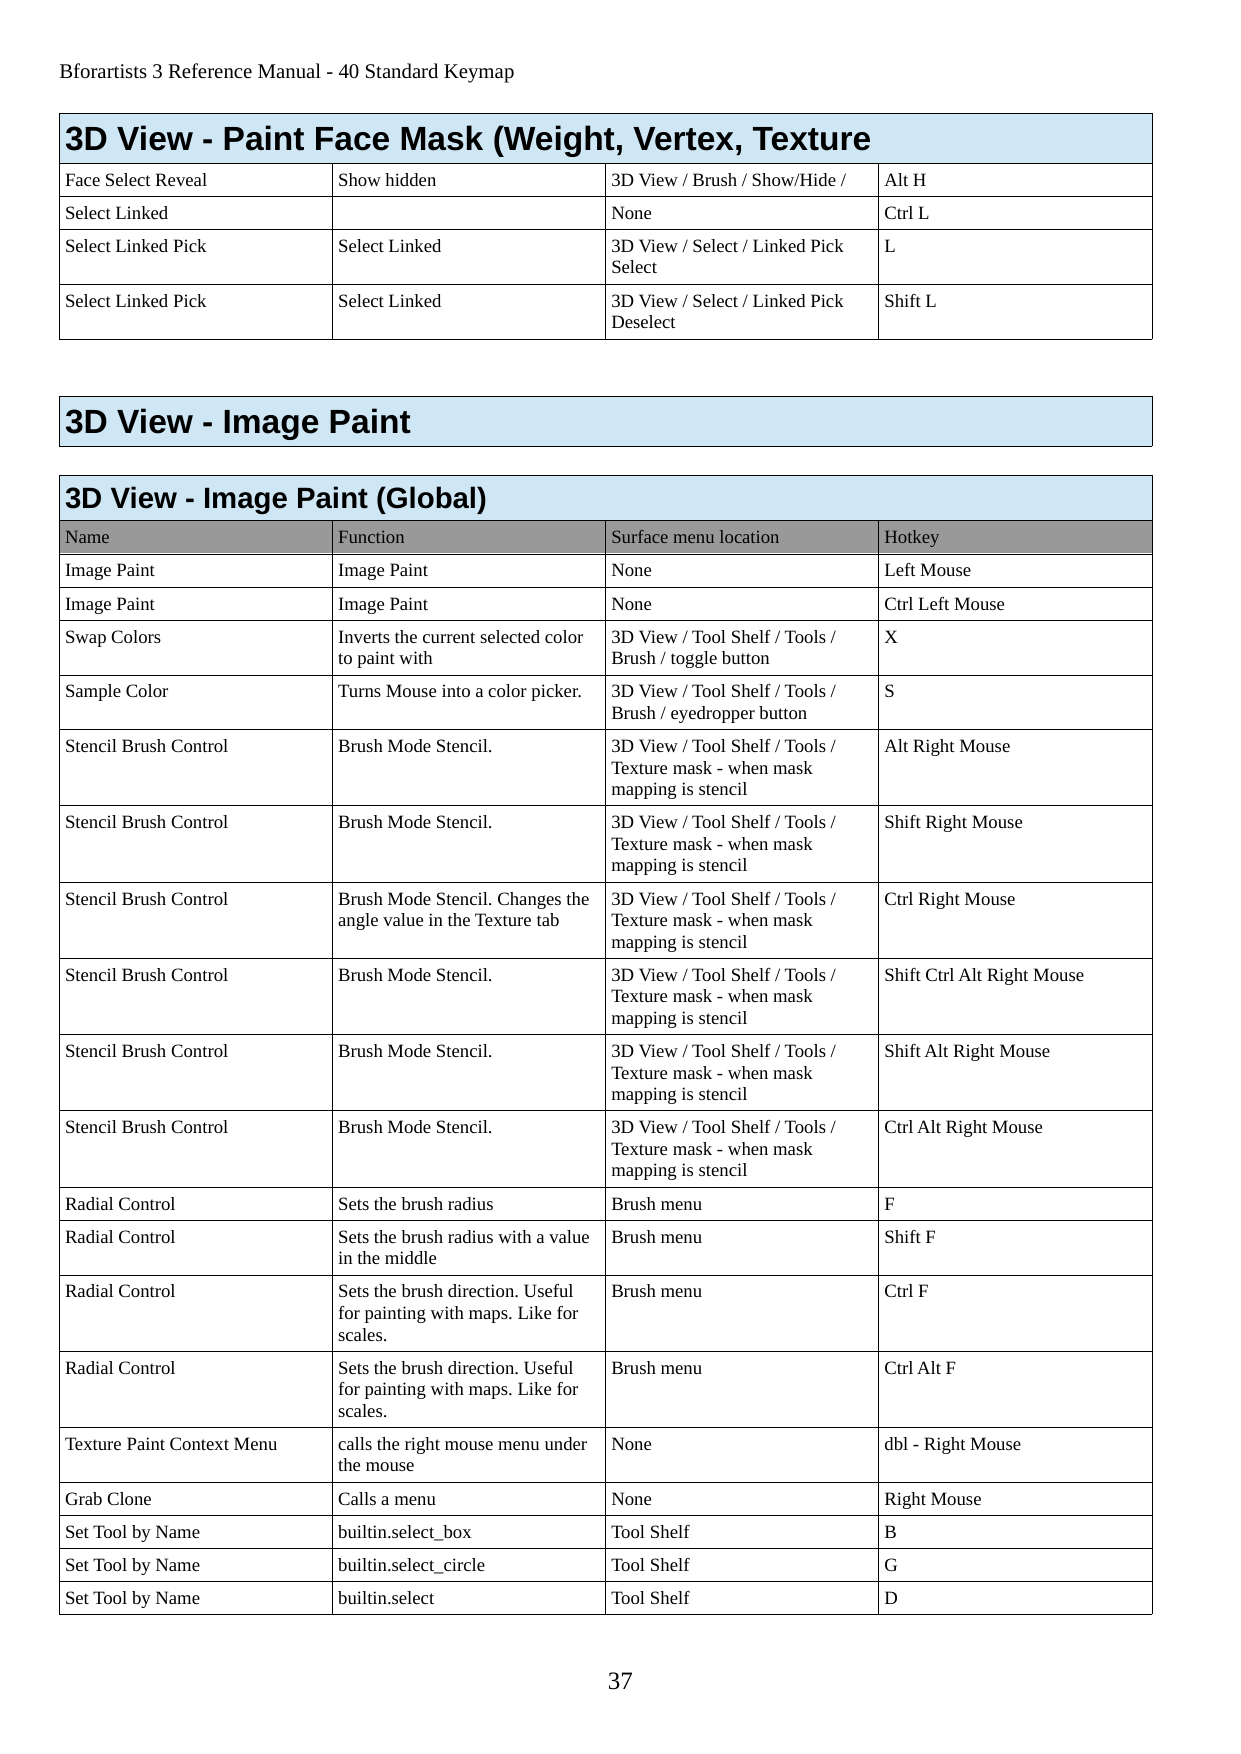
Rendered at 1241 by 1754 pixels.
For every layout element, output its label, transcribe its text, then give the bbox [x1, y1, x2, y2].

table_cell G [879, 1549, 1152, 1581]
table_cell S [879, 676, 1152, 729]
table_cell Brush menu [606, 1276, 878, 1351]
table_cell Ctrl L [879, 197, 1152, 229]
table_cell builtin.select_box [333, 1516, 605, 1548]
table_cell 3D View / Select / Linked Pick Select [606, 230, 878, 284]
table_cell 3D View / Tool Shelf / Tools / Texture mask - when mask mapping is stencil [606, 1111, 878, 1187]
table_cell Shift Alt Right Mouse [879, 1035, 1152, 1110]
table_cell Hotkey [879, 521, 1152, 553]
table_cell Tool Shelf [606, 1549, 878, 1581]
table_cell builtin.select [333, 1582, 605, 1614]
table_cell Radial Control [60, 1276, 332, 1351]
table_cell Brush Mode Stencil. [333, 959, 605, 1034]
table_cell 3D View / Tool Shelf / Tools / Texture mask - when mask mapping is stencil [606, 806, 878, 882]
table_cell builtin.select_circle [333, 1549, 605, 1581]
table_cell Radial Control [60, 1188, 332, 1220]
table_cell Stencil Brush Control [60, 959, 332, 1034]
table_cell Stencil Brush Control [60, 730, 332, 805]
table_cell Shift L [879, 285, 1152, 338]
table_cell Texture Paint Context Menu [60, 1428, 332, 1482]
table_cell 3D View / Tool Shelf / Tools / Texture mask - when mask mapping is stencil [606, 1035, 878, 1110]
table_cell Radial Control [60, 1221, 332, 1274]
table_cell Brush menu [606, 1352, 878, 1427]
table_cell Sets the brush direction. Useful for painting with maps. Like for scales. [333, 1352, 605, 1427]
table_cell Ctrl F [879, 1276, 1152, 1351]
table_cell None [606, 555, 878, 587]
table_cell Tool Shelf [606, 1516, 878, 1548]
table_cell Brush Mode Stencil. Changes the angle value in the Texture tab [333, 883, 605, 958]
table_cell None [606, 1428, 878, 1482]
table_cell B [879, 1516, 1152, 1548]
table_cell 3D View / Select / Linked Pick Deselect [606, 285, 878, 338]
table_cell Ctrl Left Mouse [879, 588, 1152, 620]
table_cell Shift Right Mouse [879, 806, 1152, 882]
table_cell Function [333, 521, 605, 553]
table_cell D [879, 1582, 1152, 1614]
table_cell Tool Shelf [606, 1582, 878, 1614]
table_cell Stencil Brush Control [60, 1035, 332, 1110]
table_cell Set Tool by Name [60, 1549, 332, 1581]
table_cell 3D View / Tool Shelf / Tools / Texture mask - when mask mapping is stencil [606, 730, 878, 805]
table_cell Select Linked Pick [60, 285, 332, 338]
table_cell Show hidden [333, 164, 605, 196]
table_cell None [606, 197, 878, 229]
table_cell X [879, 621, 1152, 674]
table_cell Brush Mode Stencil. [333, 1035, 605, 1110]
table_cell Set Tool by Name [60, 1582, 332, 1614]
table_cell Image Paint [60, 588, 332, 620]
table_cell Face Select Reveal [60, 164, 332, 196]
table_cell calls the right mouse menu under the mouse [333, 1428, 605, 1482]
table_cell Brush menu [606, 1188, 878, 1220]
table_cell 3D View / Brush / Show/Hide / [606, 164, 878, 196]
table_cell Left Mouse [879, 555, 1152, 587]
table_cell Sample Color [60, 676, 332, 729]
table_cell [333, 197, 605, 229]
table_cell Brush Mode Stencil. [333, 806, 605, 882]
table_cell Brush Mode Stencil. [333, 730, 605, 805]
table_cell Set Tool by Name [60, 1516, 332, 1548]
table_cell Sets the brush radius [333, 1188, 605, 1220]
table_cell Right Mouse [879, 1483, 1152, 1515]
table_cell Shift Ctrl Alt Right Mouse [879, 959, 1152, 1034]
table_cell 3D View / Tool Shelf / Tools / Brush / eyedropper button [606, 676, 878, 729]
table_cell Surface menu location [606, 521, 878, 553]
table_cell Brush menu [606, 1221, 878, 1274]
table_cell Select Linked [333, 230, 605, 284]
table_cell 3D View / Tool Shelf / Tools / Texture mask - when mask mapping is stencil [606, 883, 878, 958]
table_cell Stencil Brush Control [60, 1111, 332, 1187]
table_cell 3D View / Tool Shelf / Tools / Brush / toggle button [606, 621, 878, 674]
table_cell Swap Colors [60, 621, 332, 674]
table_cell Alt H [879, 164, 1152, 196]
table_cell Select Linked [333, 285, 605, 338]
table_cell Image Paint [60, 555, 332, 587]
table_cell Image Paint [333, 555, 605, 587]
table_cell Shift F [879, 1221, 1152, 1274]
table_header 3D View - Paint Face Mask (Weight, Vertex, Texture [60, 114, 1152, 163]
table_cell L [879, 230, 1152, 284]
table_cell Image Paint [333, 588, 605, 620]
table_cell Alt Right Mouse [879, 730, 1152, 805]
table_header 3D View - Image Paint (Global) [60, 476, 1152, 520]
table_cell Turns Mouse into a color picker. [333, 676, 605, 729]
table_header 3D View - Image Paint [60, 397, 1152, 446]
table_cell F [879, 1188, 1152, 1220]
table_cell 3D View / Tool Shelf / Tools / Texture mask - when mask mapping is stencil [606, 959, 878, 1034]
table_cell Sets the brush direction. Useful for painting with maps. Like for scales. [333, 1276, 605, 1351]
table_cell Select Linked [60, 197, 332, 229]
table_cell Ctrl Alt Right Mouse [879, 1111, 1152, 1187]
table_cell Select Linked Pick [60, 230, 332, 284]
table_cell dbl - Right Mouse [879, 1428, 1152, 1482]
table_cell None [606, 1483, 878, 1515]
table_cell Ctrl Alt F [879, 1352, 1152, 1427]
table_cell Brush Mode Stencil. [333, 1111, 605, 1187]
table_cell Radial Control [60, 1352, 332, 1427]
table_cell Ctrl Right Mouse [879, 883, 1152, 958]
table_cell Calls a menu [333, 1483, 605, 1515]
table_cell Inverts the current selected color to paint with [333, 621, 605, 674]
table_cell None [606, 588, 878, 620]
table_cell Stencil Brush Control [60, 883, 332, 958]
table_cell Name [60, 521, 332, 553]
table_cell Sets the brush radius with a value in the middle [333, 1221, 605, 1274]
table_cell Grab Clone [60, 1483, 332, 1515]
table_cell Stencil Brush Control [60, 806, 332, 882]
